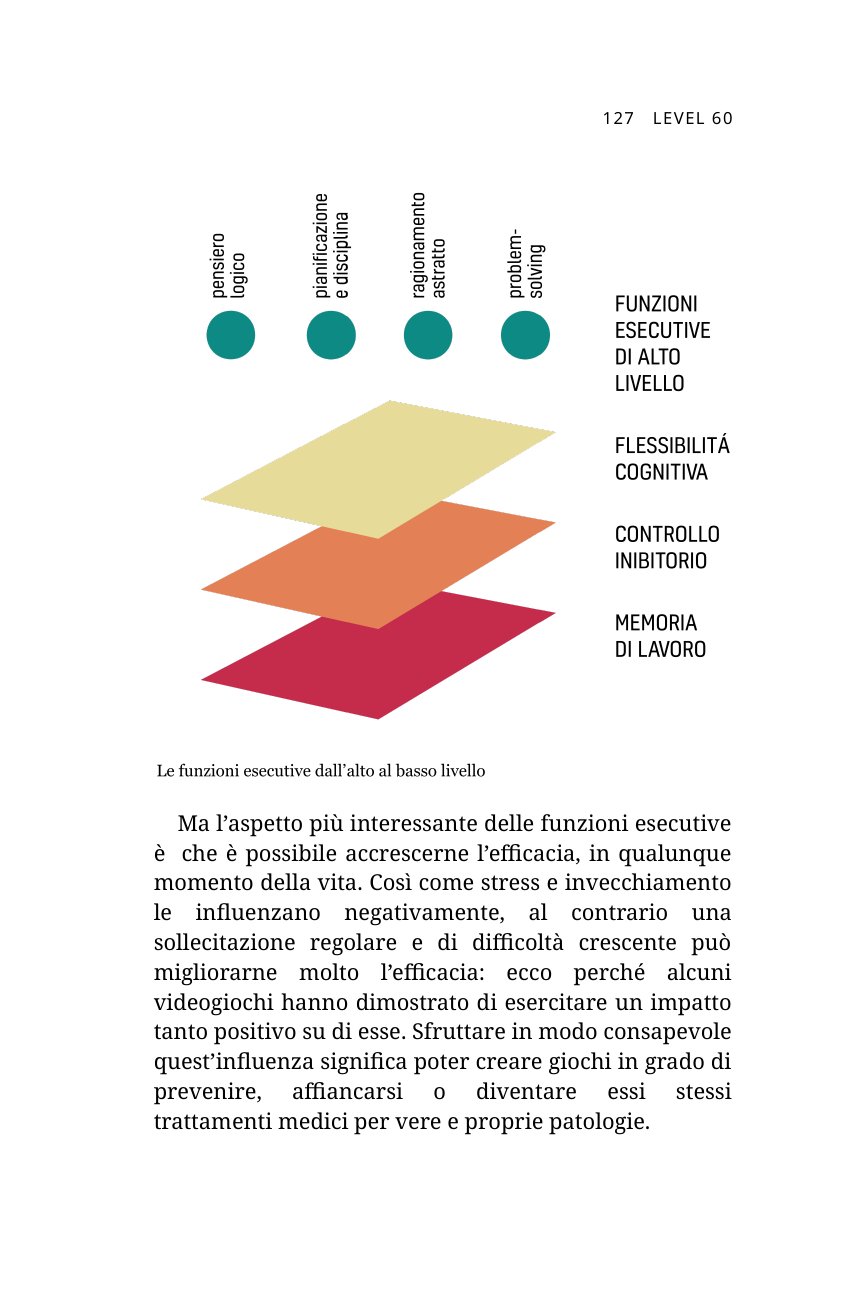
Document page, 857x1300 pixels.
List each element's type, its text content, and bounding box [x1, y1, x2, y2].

text Ma l’aspetto più interessante delle funzioni esecutive è che è possibile accrescerne l’efficacia, in qualunque momento della vita. Così come stress e invecchiamento le influenzano negativamente, al contrario una sollecitazione regolare e di difficoltà crescente può migliorarne molto l’efficacia: ecco perché alcuni videogiochi hanno dimostrato di esercitare un impatto tanto positivo su di esse. Sfruttare in modo consapevole quest’influenza significa poter creare giochi in grado di prevenire, affiancarsi o diventare essi stessi trattamenti medici per vere e proprie patologie. [153, 808, 732, 1135]
picture [153, 158, 733, 808]
